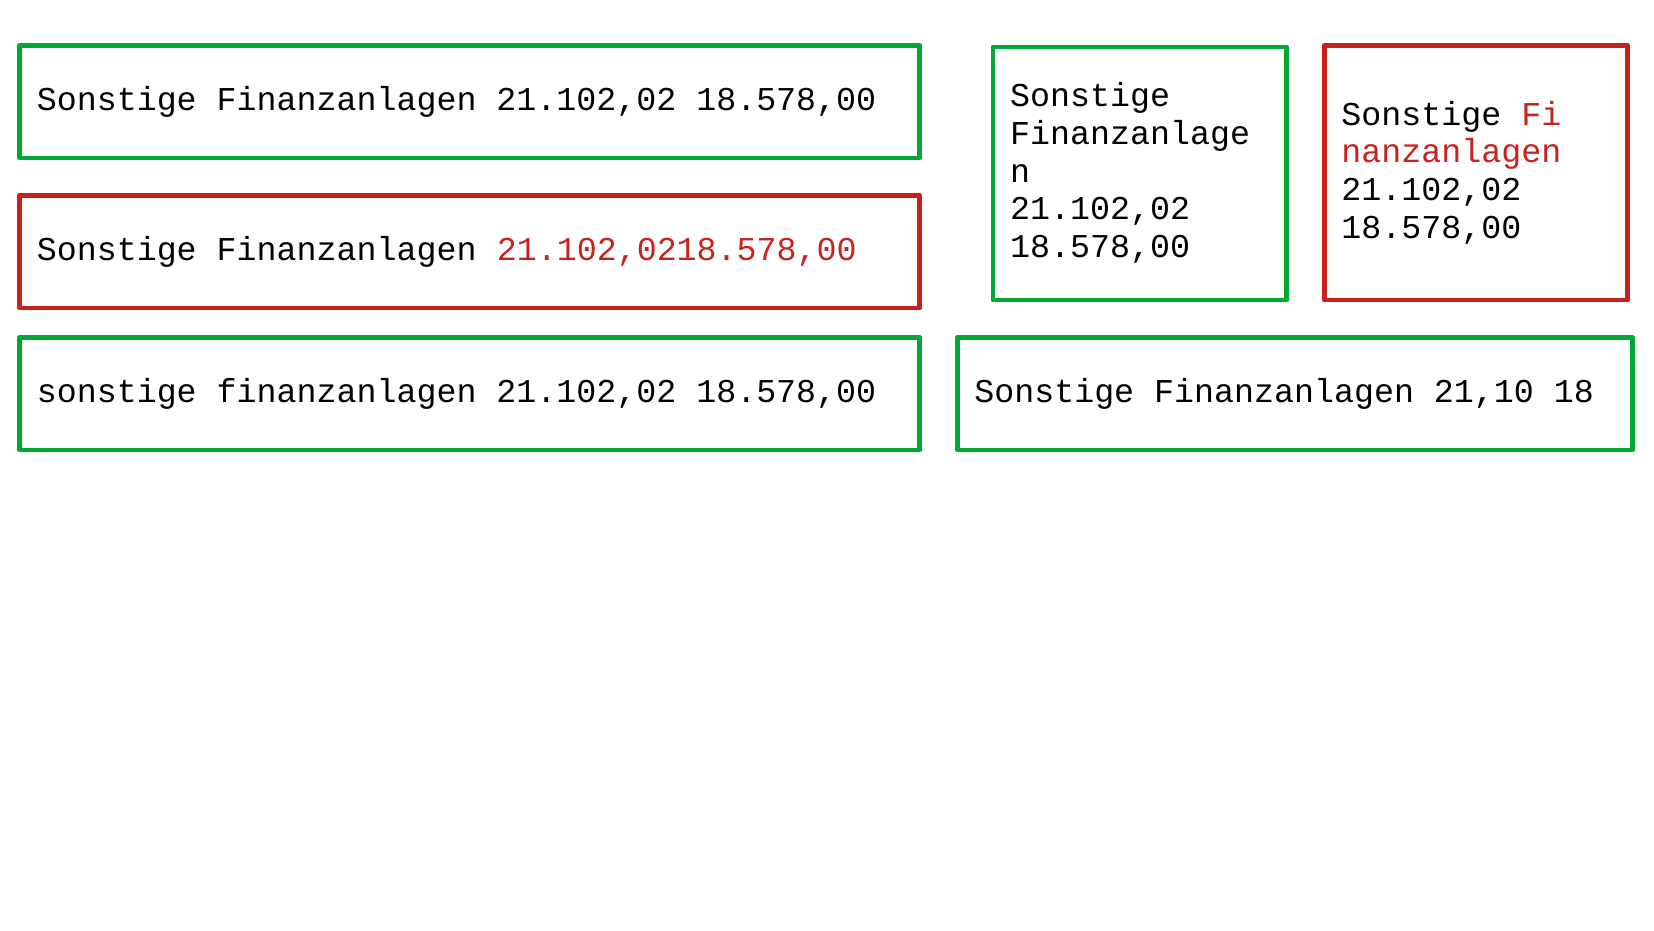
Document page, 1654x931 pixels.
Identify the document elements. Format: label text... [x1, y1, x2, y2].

text_box Sonstige Finanzanlagen 21,10 18 [957, 337, 1633, 450]
text_box Sonstige Finanzanlagen 21.102,02 18.578,00 [19, 45, 920, 158]
text_box sonstige finanzanlagen 21.102,02 18.578,00 [19, 337, 920, 450]
text_box Sonstige Finanzanlagen 21.102,0218.578,00 [19, 195, 920, 308]
text_box Sonstige Finanzanlagen 21.102,02 18.578,00 [993, 47, 1287, 300]
text_box Sonstige Fi nanzanlagen 21.102,02 18.578,00 [1324, 45, 1628, 301]
